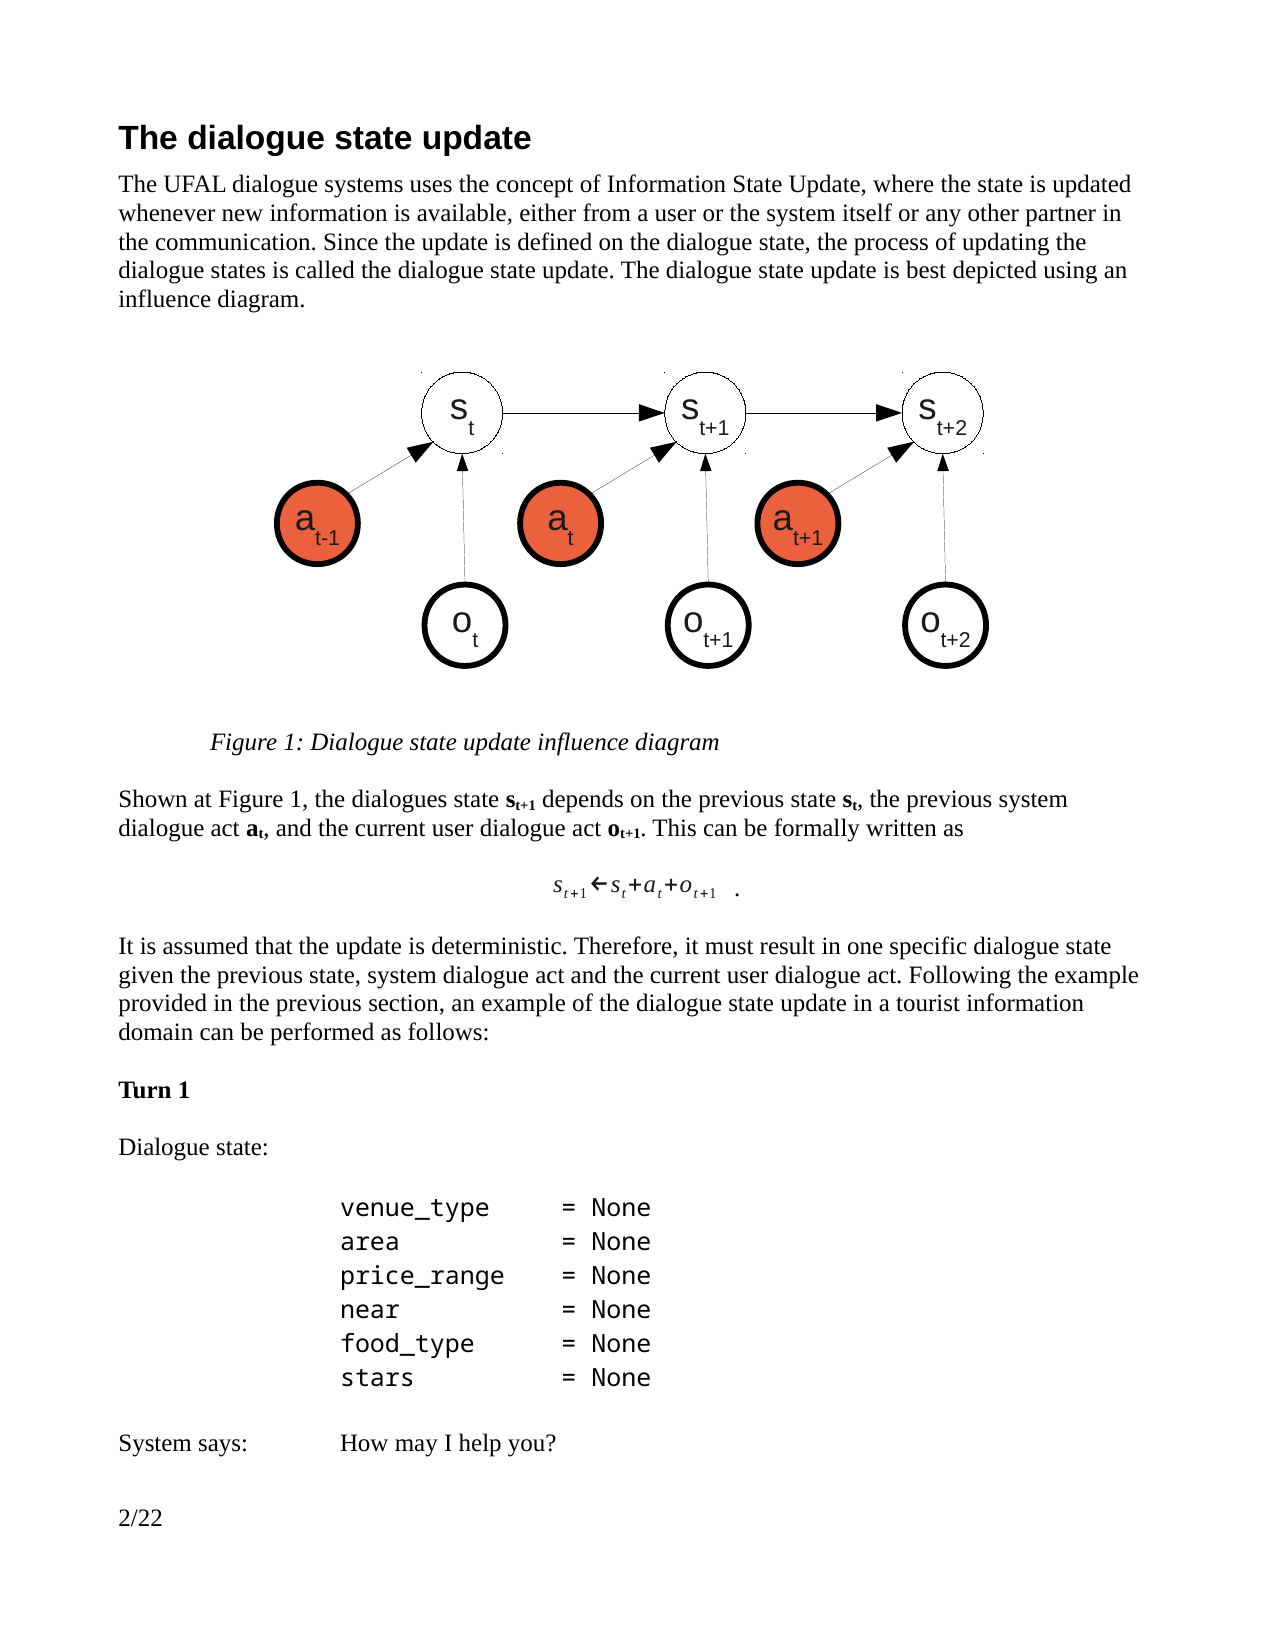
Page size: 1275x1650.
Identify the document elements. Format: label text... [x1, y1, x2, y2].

text Dialogue state: [118, 1132, 1157, 1161]
text area = None [118, 1224, 1157, 1258]
text stars = None [118, 1360, 1157, 1394]
text Shown at Figure 1, the dialogues state st+1 depends on the previous state st, the previous system dialogue act at, and the current user dialogue act ot+1. This can be formally written as [118, 784, 1157, 842]
text venue_type = None [118, 1190, 1157, 1224]
text It is assumed that the update is deterministic. Therefore, it must result in one specific dialogue state given the previous state, system dialogue act and the current user dialogue act. Following the example provided in the previous section, an example of the dialogue state update in a tourist information domain can be performed as follows: [118, 931, 1157, 1046]
text . [118, 871, 1157, 902]
text Figure 1: Dialogue state update influence diagram [210, 354, 1048, 756]
text food_type = None [118, 1326, 1157, 1360]
text System says: How may I help you? [118, 1428, 1157, 1457]
text price_range = None [118, 1258, 1157, 1292]
subtitle The dialogue state update [118, 118, 1157, 157]
text The UFAL dialogue systems uses the concept of Information State Update, where the state is updated whenever new information is available, either from a user or the system itself or any other partner in the communication. Since the update is defined on the dialogue state, the process of updating the dialogue states is called the dialogue state update. The dialogue state update is best depicted using an influence diagram. [118, 169, 1157, 313]
text near = None [118, 1292, 1157, 1326]
text Turn 1 [118, 1075, 1157, 1103]
